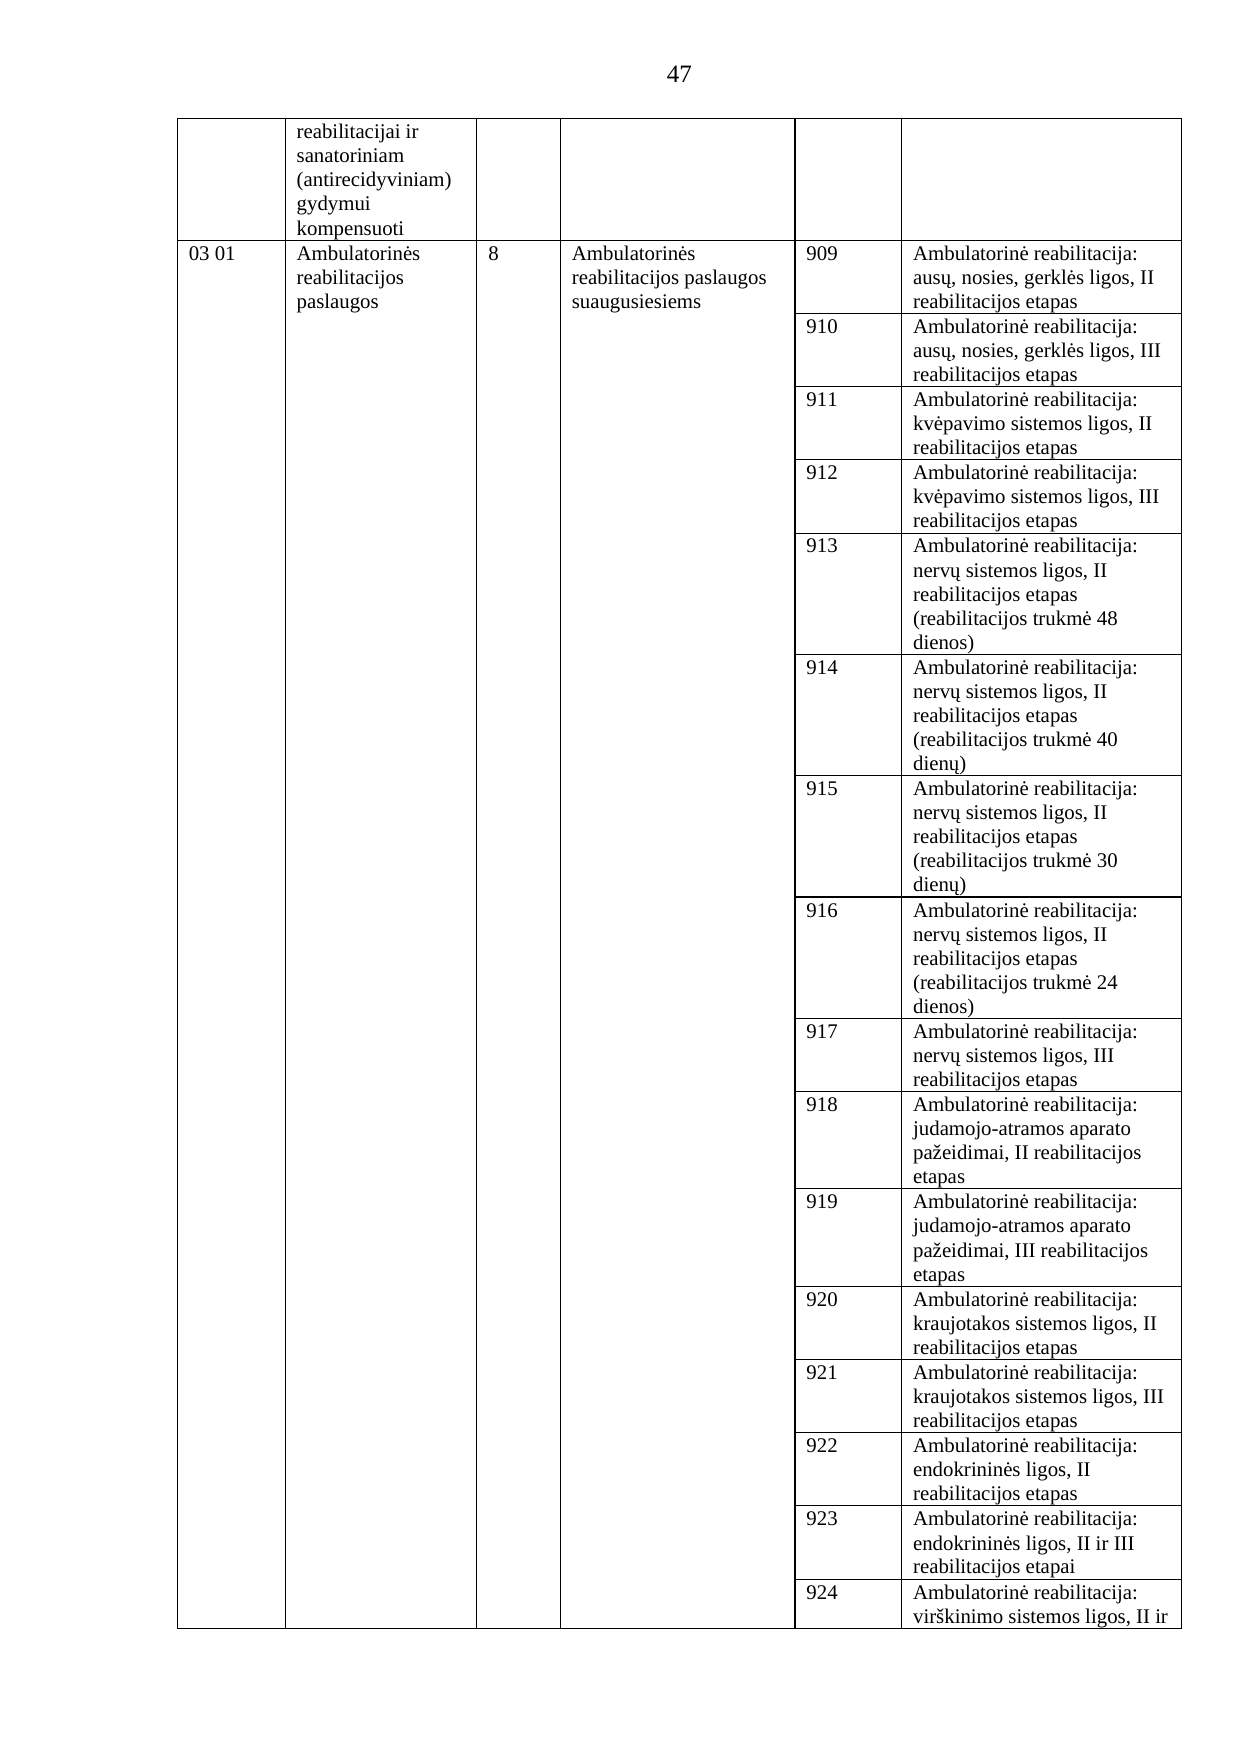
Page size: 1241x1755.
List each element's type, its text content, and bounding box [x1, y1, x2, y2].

table_cell 912 [796, 460, 901, 532]
table_cell 03 01 [178, 241, 285, 1628]
table_cell [561, 119, 794, 239]
table_cell 919 [796, 1189, 901, 1286]
table_cell 924 [796, 1580, 901, 1628]
table_cell Ambulatorinės reabilitacijos paslaugos [286, 241, 476, 1628]
table_cell Ambulatorinė reabilitacija: nervų sistemos ligos, II reabilitacijos etapas (reabilitacijos trukmė 24 dienos) [902, 898, 1181, 1018]
table_cell [178, 119, 285, 239]
table_cell Ambulatorinė reabilitacija: nervų sistemos ligos, II reabilitacijos etapas (reabilitacijos trukmė 30 dienų) [902, 776, 1181, 896]
table_cell 921 [796, 1360, 901, 1432]
table_cell 920 [796, 1287, 901, 1359]
table_cell Ambulatorinė reabilitacija: ausų, nosies, gerklės ligos, II reabilitacijos etapas [902, 241, 1181, 313]
table_cell Ambulatorinė reabilitacija: kraujotakos sistemos ligos, III reabilitacijos etapas [902, 1360, 1181, 1432]
table_cell 922 [796, 1433, 901, 1505]
table_cell Ambulatorinė reabilitacija: nervų sistemos ligos, II reabilitacijos etapas (reabilitacijos trukmė 48 dienos) [902, 534, 1181, 654]
table_cell 911 [796, 387, 901, 459]
table_cell 918 [796, 1092, 901, 1188]
table_cell Ambulatorinė reabilitacija: endokrininės ligos, II ir III reabilitacijos etapai [902, 1506, 1181, 1578]
table_cell Ambulatorinė reabilitacija: ausų, nosies, gerklės ligos, III reabilitacijos etapas [902, 314, 1181, 386]
table_cell Ambulatorinė reabilitacija: nervų sistemos ligos, II reabilitacijos etapas (reabilitacijos trukmė 40 dienų) [902, 655, 1181, 775]
table_cell Ambulatorinė reabilitacija: endokrininės ligos, II reabilitacijos etapas [902, 1433, 1181, 1505]
table_cell Ambulatorinė reabilitacija: judamojo-atramos aparato pažeidimai, III reabilitacijos etapas [902, 1189, 1181, 1286]
table_cell 914 [796, 655, 901, 775]
table_cell Ambulatorinė reabilitacija: kraujotakos sistemos ligos, II reabilitacijos etapas [902, 1287, 1181, 1359]
table_cell [902, 119, 1181, 239]
table_cell Ambulatorinė reabilitacija: virškinimo sistemos ligos, II ir [902, 1580, 1181, 1628]
table_cell [796, 119, 901, 239]
table_cell Ambulatorinės reabilitacijos paslaugos suaugusiesiems [561, 241, 794, 1628]
table_cell 910 [796, 314, 901, 386]
table_cell reabilitacijai ir sanatoriniam (antirecidyviniam) gydymui kompensuoti [286, 119, 476, 239]
table_cell [477, 119, 560, 239]
table_cell Ambulatorinė reabilitacija: kvėpavimo sistemos ligos, III reabilitacijos etapas [902, 460, 1181, 532]
table_cell 915 [796, 776, 901, 896]
table_cell Ambulatorinė reabilitacija: kvėpavimo sistemos ligos, II reabilitacijos etapas [902, 387, 1181, 459]
table_cell 923 [796, 1506, 901, 1578]
table_cell Ambulatorinė reabilitacija: nervų sistemos ligos, III reabilitacijos etapas [902, 1019, 1181, 1091]
table_cell 917 [796, 1019, 901, 1091]
table_cell Ambulatorinė reabilitacija: judamojo-atramos aparato pažeidimai, II reabilitacijos etapas [902, 1092, 1181, 1188]
table_cell 909 [796, 241, 901, 313]
table_cell 913 [796, 534, 901, 654]
table_cell 8 [477, 241, 560, 1628]
table_cell 916 [796, 898, 901, 1018]
